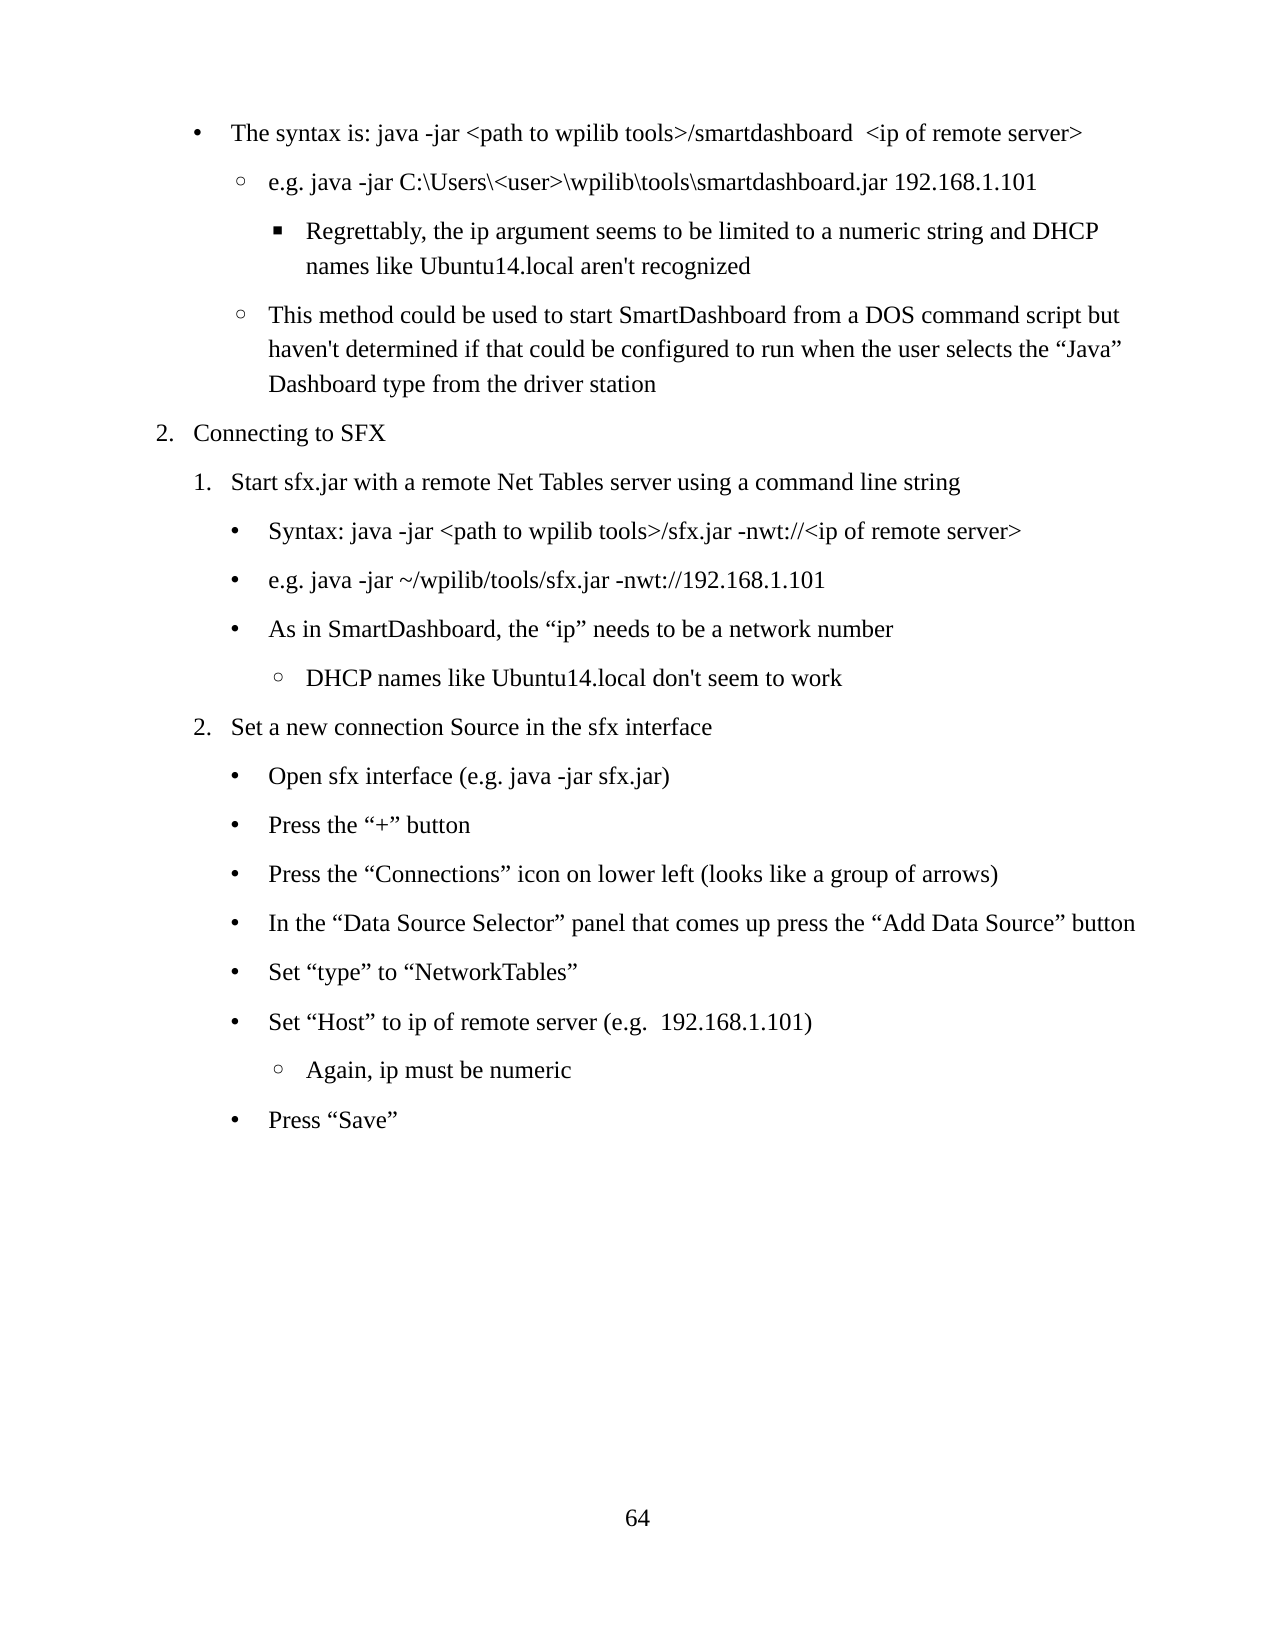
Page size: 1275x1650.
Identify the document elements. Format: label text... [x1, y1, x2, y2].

list Start sfx.jar with a remote Net Tables server using a command line string [193, 467, 1157, 496]
list Press the “Connections” icon on lower left (looks like a group of arrows) [231, 859, 1157, 888]
list e.g. java -jar C:\Users\<user>\wpilib\tools\smartdashboard.jar 192.168.1.101 [231, 167, 1157, 196]
list As in SmartDashboard, the “ip” needs to be a network number [231, 614, 1157, 643]
list Set “type” to “NetworkTables” [231, 957, 1157, 986]
list Set “Host” to ip of remote server (e.g. 192.168.1.101) [231, 1007, 1157, 1035]
list Press “Save” [231, 1105, 1157, 1133]
list e.g. java -jar ~/wpilib/tools/sfx.jar -nwt://192.168.1.101 [231, 565, 1157, 594]
list The syntax is: java -jar <path to wpilib tools>/smartdashboard <ip of remote server> [193, 118, 1157, 147]
list Connecting to SFX [156, 418, 1157, 447]
list Again, ip must be numeric [268, 1056, 1157, 1084]
list Set a new connection Source in the sfx interface [193, 712, 1157, 741]
list Regrettably, the ip argument seems to be limited to a numeric string and DHCP names like Ubuntu14.local aren't recognized [268, 216, 1157, 279]
list This method could be used to start SmartDashboard from a DOS command script but haven't determined if that could be configured to run when the user selects the “Java” Dashboard type from the driver station [231, 300, 1157, 397]
list Syntax: java -jar <path to wpilib tools>/sfx.jar -nwt://<ip of remote server> [231, 516, 1157, 545]
list Press the “+” button [231, 810, 1157, 839]
list In the “Data Source Selector” panel that comes up press the “Add Data Source” button [231, 908, 1157, 937]
list DHCP names like Ubuntu14.local don't seem to work [268, 663, 1157, 692]
list Open sfx interface (e.g. java -jar sfx.jar) [231, 761, 1157, 790]
